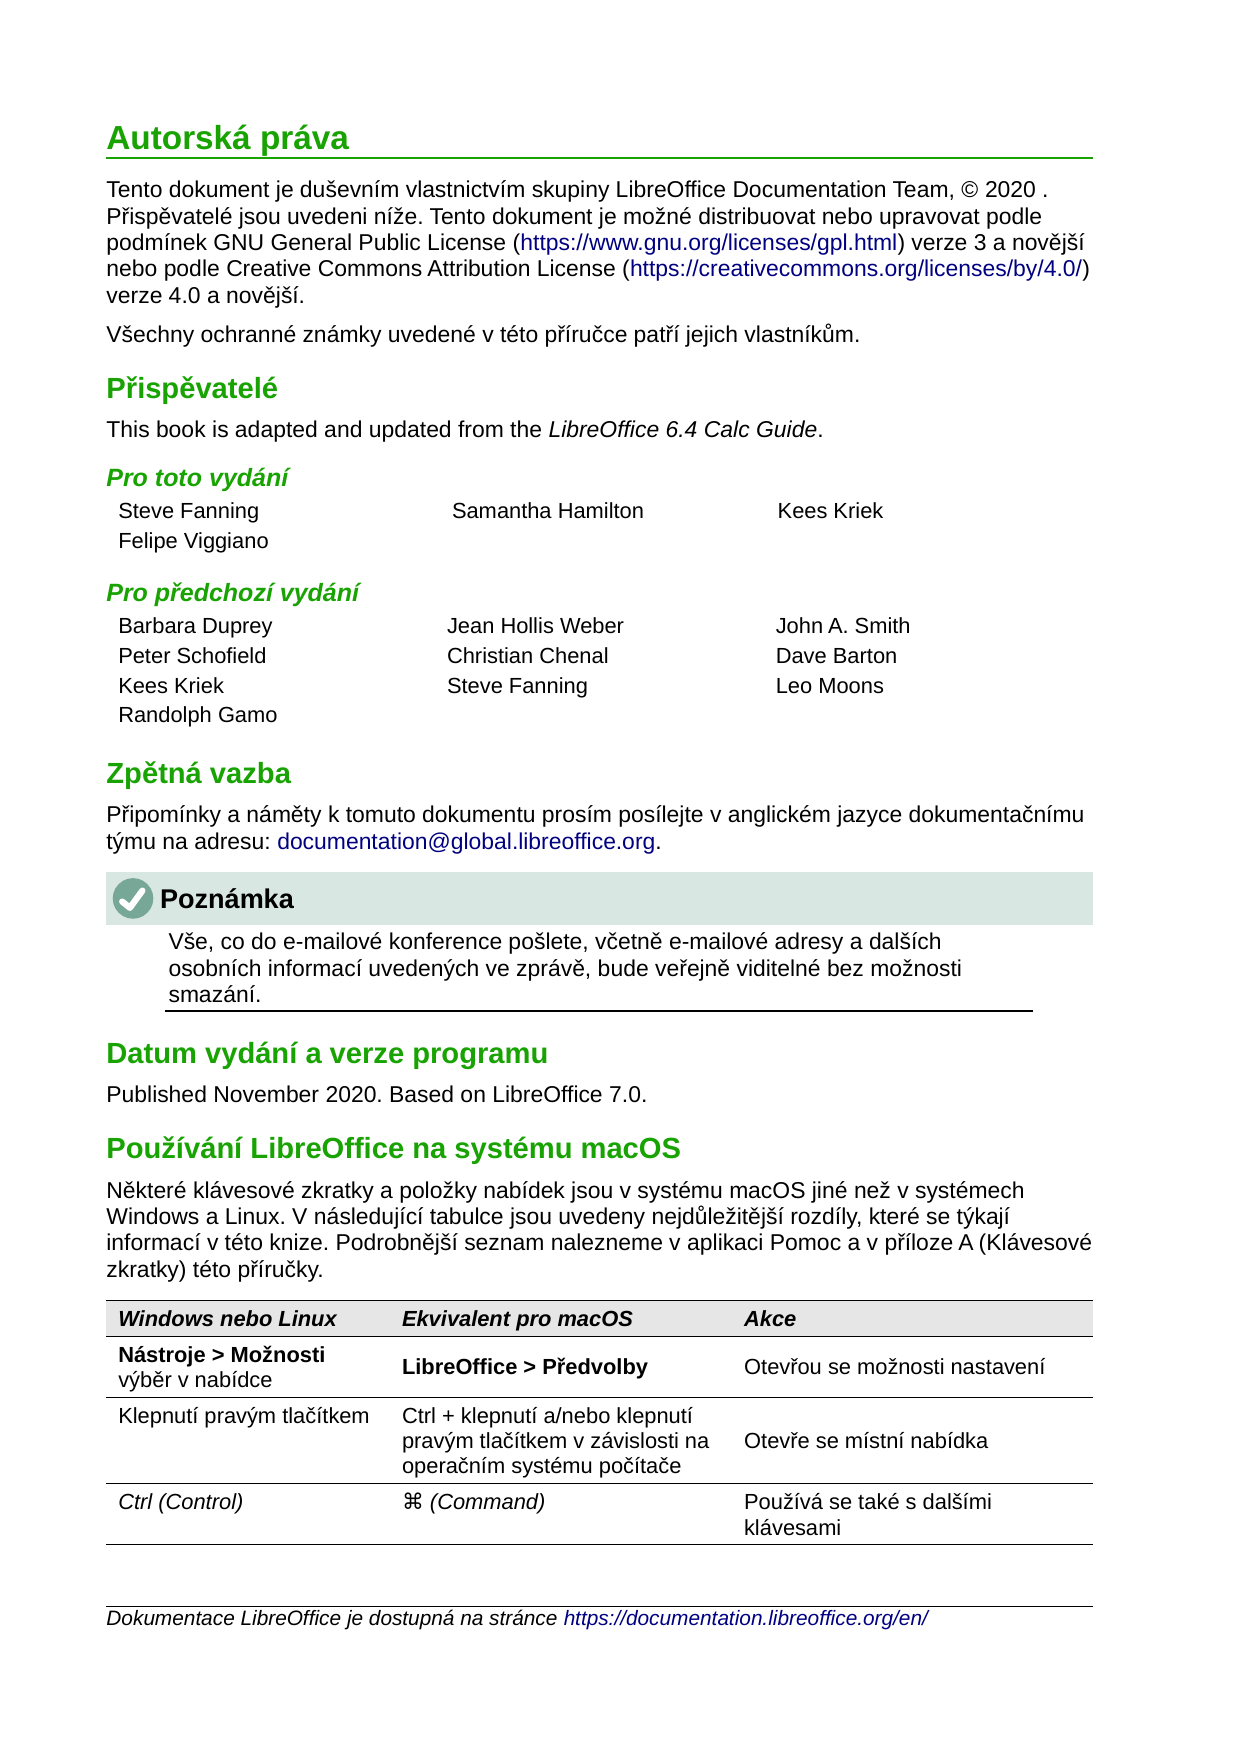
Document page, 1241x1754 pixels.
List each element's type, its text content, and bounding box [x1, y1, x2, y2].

table_cell Christian Chenal [435, 643, 764, 672]
table_cell Leo Moons [764, 673, 1093, 702]
table_cell Randolph Gamo [106, 703, 435, 732]
subtitle Autorská práva [106, 118, 1093, 157]
table_cell Ctrl + klepnutí a/nebo klepnutí pravým tlačítkem v závislosti na operačním systému počítače [390, 1398, 732, 1483]
table_cell [435, 703, 764, 732]
table_cell Používá se také s dalšími klávesami [732, 1484, 1093, 1544]
table_cell Felipe Viggiano [106, 528, 440, 557]
table_header John A. Smith [764, 613, 1093, 643]
subtitle Poznámka [106, 872, 1093, 925]
text Published November 2020. Based on LibreOffice 7.0. [106, 1081, 1093, 1108]
table_cell Otevře se místní nabídka [732, 1398, 1093, 1483]
subtitle Pro toto vydání [106, 463, 1093, 492]
text Vše, co do e-mailové konference pošlete, včetně e-mailové adresy a dalších osobních informací uvedených ve zprávě, bude veřejně viditelné bez možnosti smazání. [165, 925, 1033, 1010]
table_cell Peter Schofield [106, 643, 435, 672]
table_cell [440, 528, 766, 557]
table_cell Ctrl (Control) [106, 1484, 390, 1544]
table_cell ⌘ (Command) [390, 1484, 732, 1544]
table_header Jean Hollis Weber [435, 613, 764, 643]
subtitle Přispěvatelé [106, 371, 1093, 404]
text Některé klávesové zkratky a položky nabídek jsou v systému macOS jiné než v systémech Windows a Linux. V následující tabulce jsou uvedeny nejdůležitější rozdíly, které se týkají informací v této knize. Podrobnější seznam nalezneme v aplikaci Pomoc a v příloze A (Klávesové zkratky) této příručky. [106, 1177, 1093, 1282]
text Všechny ochranné známky uvedené v této příručce patří jejich vlastníkům. [106, 321, 1093, 347]
text Tento dokument je duševním vlastnictvím skupiny LibreOffice Documentation Team, © 2020 . Přispěvatelé jsou uvedeni níže. Tento dokument je možné distribuovat nebo upravovat podle podmínek GNU General Public License (https://www.gnu.org/licenses/gpl.html) verze 3 a novější nebo podle Creative Commons Attribution License (https://creativecommons.org/licenses/by/4.0/) verze 4.0 a novější. [106, 176, 1093, 308]
table_header Barbara Duprey [106, 613, 435, 643]
table_cell Klepnutí pravým tlačítkem [106, 1398, 390, 1483]
table_cell LibreOffice > Předvolby [390, 1337, 732, 1397]
table_header Kees Kriek [766, 498, 1093, 527]
subtitle Datum vydání a verze programu [106, 1036, 1093, 1069]
table_cell [766, 528, 1093, 557]
table_cell Kees Kriek [106, 673, 435, 702]
table_cell Otevřou se možnosti nastavení [732, 1337, 1093, 1397]
table_header Samantha Hamilton [440, 498, 766, 527]
table_header Windows nebo Linux [106, 1301, 390, 1336]
text Připomínky a náměty k tomuto dokumentu prosím posílejte v anglickém jazyce dokumentačnímu týmu na adresu: documentation@global.libreoffice.org. [106, 801, 1093, 854]
table_header Akce [732, 1301, 1093, 1336]
subtitle Zpětná vazba [106, 756, 1093, 789]
table_cell Dave Barton [764, 643, 1093, 672]
table_header Steve Fanning [106, 498, 440, 527]
table_cell [764, 703, 1093, 732]
subtitle Používání LibreOffice na systému macOS [106, 1131, 1093, 1165]
table_cell Steve Fanning [435, 673, 764, 702]
text This book is adapted and updated from the LibreOffice 6.4 Calc Guide. [106, 416, 1093, 442]
table_header Ekvivalent pro macOS [390, 1301, 732, 1336]
subtitle Pro předchozí vydání [106, 578, 1093, 607]
table_cell Nástroje > Možnosti výběr v nabídce [106, 1337, 390, 1397]
